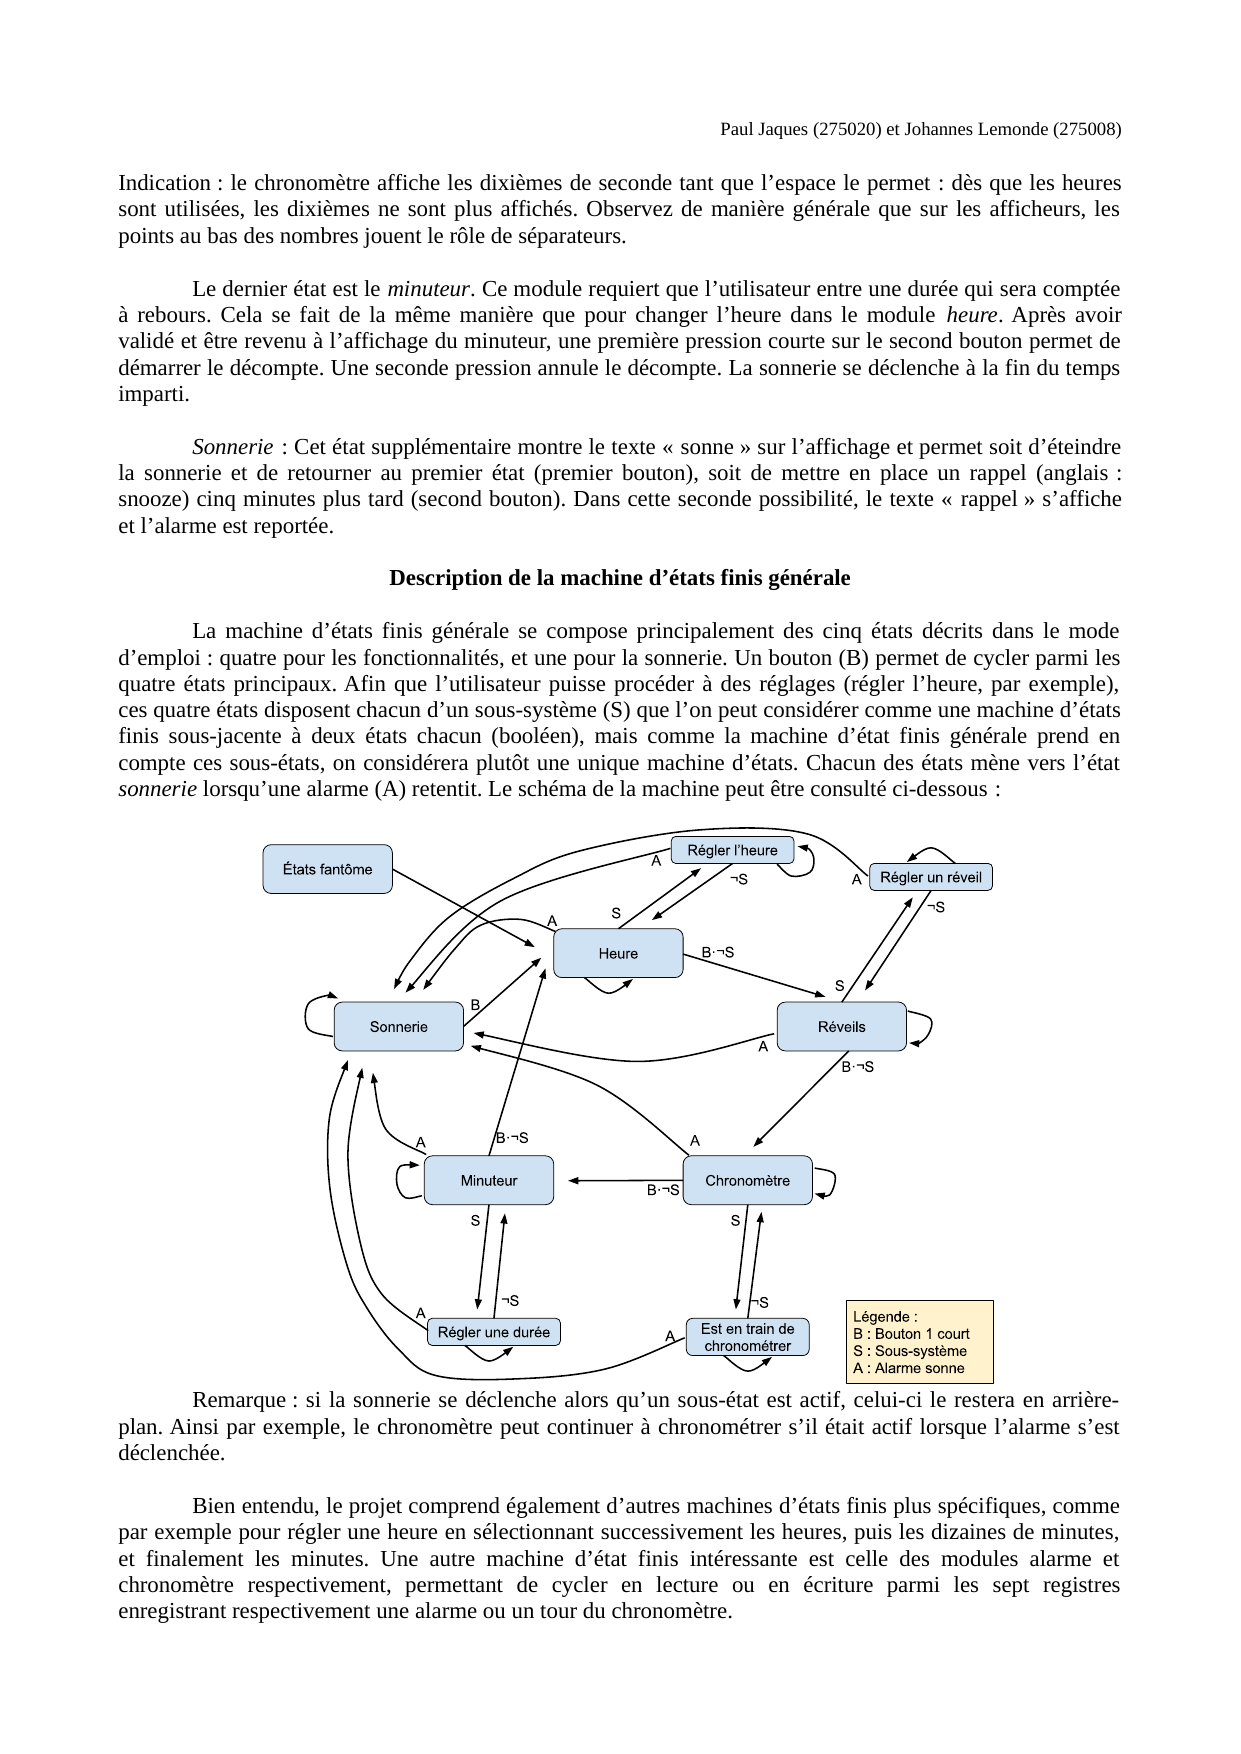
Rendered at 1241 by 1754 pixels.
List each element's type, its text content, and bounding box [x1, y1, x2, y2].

text Remarque : si la sonnerie se déclenche alors qu’un sous-état est actif, celui-ci le restera en arrière-plan. Ainsi par exemple, le chronomètre peut continuer à chronométrer s’il était actif lorsque l’alarme s’est déclenchée. [118, 802, 1122, 1466]
text Sonnerie : Cet état supplémentaire montre le texte « sonne » sur l’affichage et permet soit d’éteindre la sonnerie et de retourner au premier état (premier bouton), soit de mettre en place un rappel (anglais : snooze) cinq minutes plus tard (second bouton). Dans cette seconde possibilité, le texte « rappel » s’affiche et l’alarme est reportée. [118, 433, 1122, 538]
text Indication : le chronomètre affiche les dixièmes de seconde tant que l’espace le permet : dès que les heures sont utilisées, les dixièmes ne sont plus affichés. Observez de manière générale que sur les afficheurs, les points au bas des nombres jouent le rôle de séparateurs. [118, 169, 1122, 248]
text La machine d’états finis générale se compose principalement des cinq états décrits dans le mode d’emploi : quatre pour les fonctionnalités, et une pour la sonnerie. Un bouton (B) permet de cycler parmi les quatre états principaux. Afin que l’utilisateur puisse procéder à des réglages (régler l’heure, par exemple), ces quatre états disposent chacun d’un sous-système (S) que l’on peut considérer comme une machine d’états finis sous-jacente à deux états chacun (booléen), mais comme la machine d’état finis générale prend en compte ces sous-états, on considérera plutôt une unique machine d’états. Chacun des états mène vers l’état sonnerie lorsqu’une alarme (A) retentit. Le schéma de la machine peut être consulté ci-dessous : [118, 617, 1122, 802]
text Bien entendu, le projet comprend également d’autres machines d’états finis plus spécifiques, comme par exemple pour régler une heure en sélectionnant successivement les heures, puis les dizaines de minutes, et finalement les minutes. Une autre machine d’état finis intéressante est celle des modules alarme et chronomètre respectivement, permettant de cycler en lecture ou en écriture parmi les sept registres enregistrant respectivement une alarme ou un tour du chronomètre. [118, 1492, 1122, 1624]
text Description de la machine d’états finis générale [118, 564, 1122, 591]
text Le dernier état est le minuteur. Ce module requiert que l’utilisateur entre une durée qui sera comptée à rebours. Cela se fait de la même manière que pour changer l’heure dans le module heure. Après avoir validé et être revenu à l’affichage du minuteur, une première pression courte sur le second bouton permet de démarrer le décompte. Une seconde pression annule le décompte. La sonnerie se déclenche à la fin du temps imparti. [118, 274, 1122, 406]
